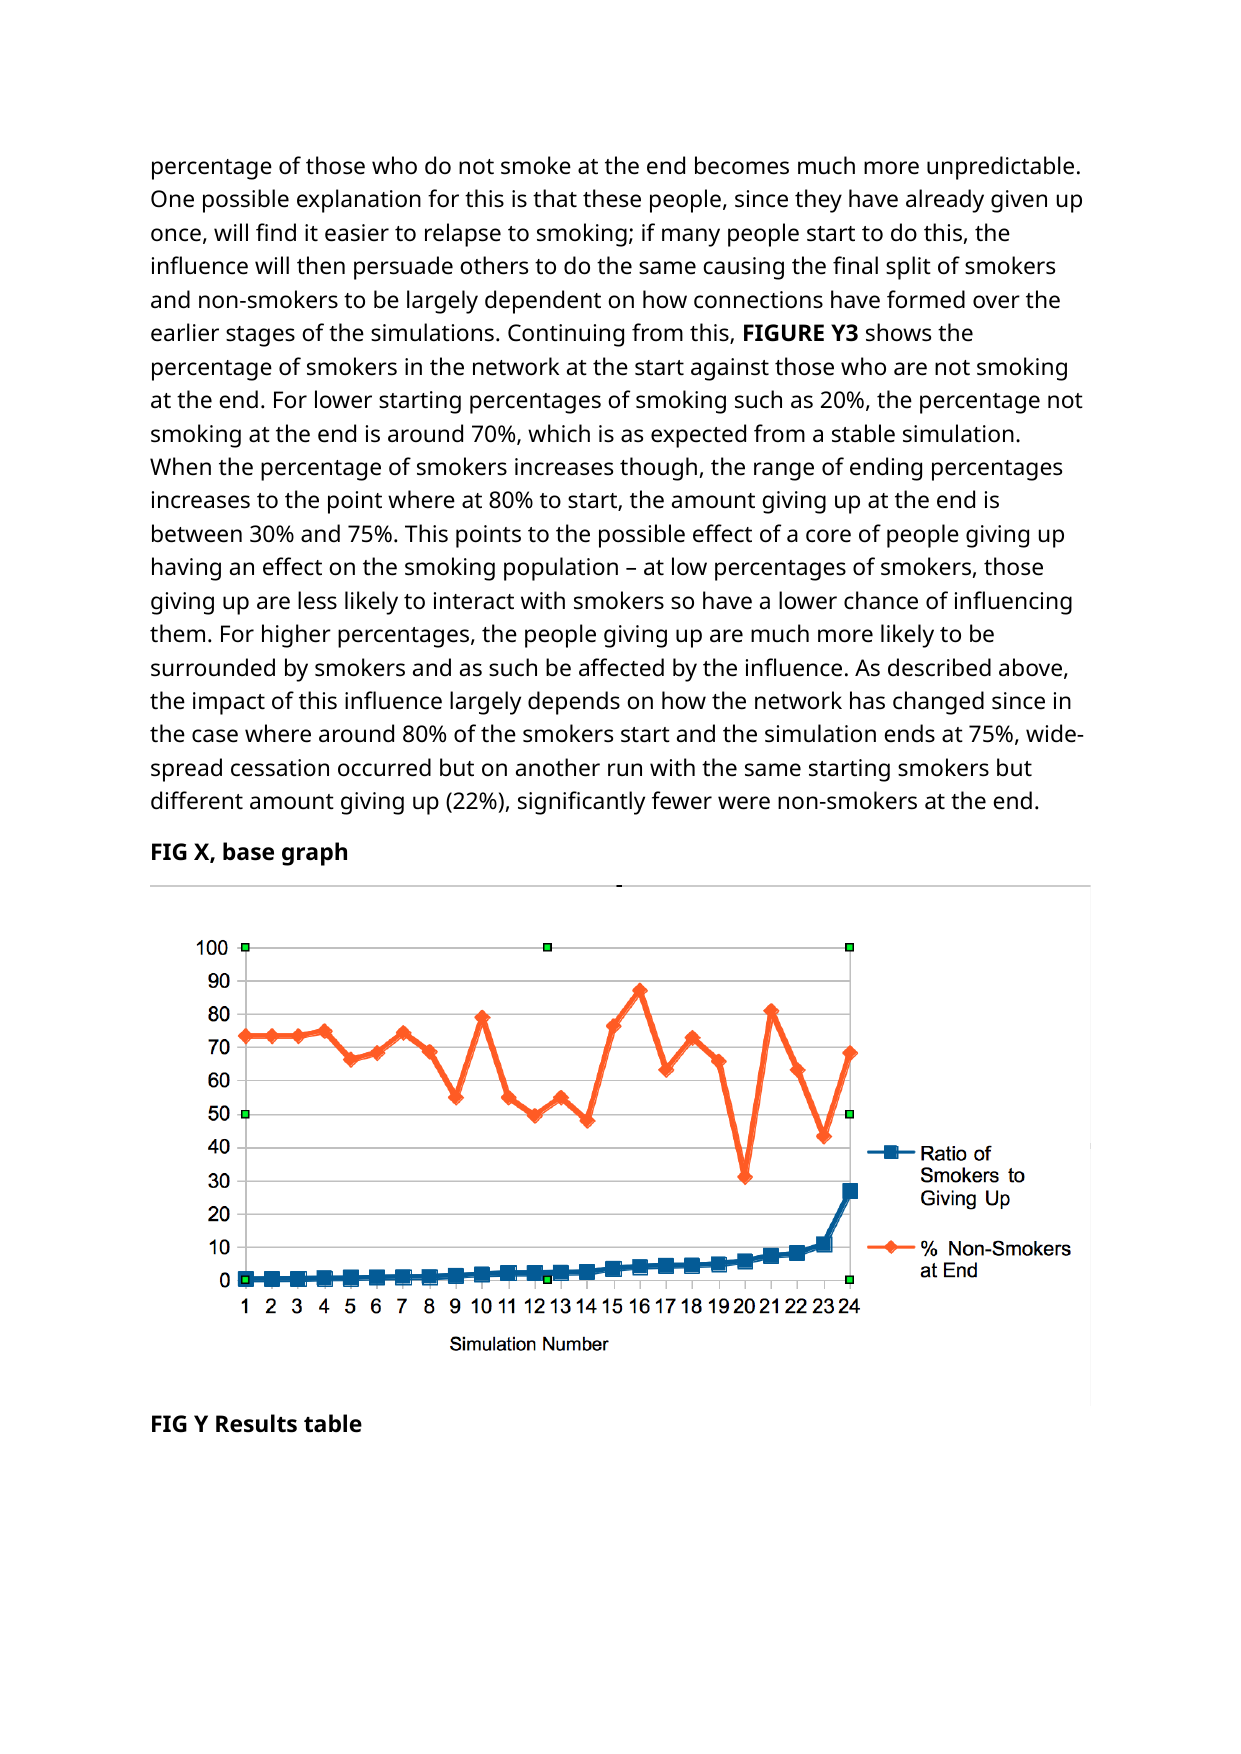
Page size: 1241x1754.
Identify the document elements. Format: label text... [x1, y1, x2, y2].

text FIG Y Results table [150, 1406, 1090, 1439]
text percentage of those who do not smoke at the end becomes much more unpredictable. One possible explanation for this is that these people, since they have already given up once, will find it easier to relapse to smoking; if many people start to do this, the influence will then persuade others to do the same causing the final split of smokers and non-smokers to be largely dependent on how connections have formed over the earlier stages of the simulations. Continuing from this, FIGURE Y3 shows the percentage of smokers in the network at the start against those who are not smoking at the end. For lower starting percentages of smoking such as 20%, the percentage not smoking at the end is around 70%, which is as expected from a stable simulation. When the percentage of smokers increases though, the range of ending percentages increases to the point where at 80% to start, the amount giving up at the end is between 30% and 75%. This points to the possible effect of a core of people giving up having an effect on the smoking population – at low percentages of smokers, those giving up are less likely to interact with smokers so have a lower chance of influencing them. For higher percentages, the people giving up are much more likely to be surrounded by smokers and as such be affected by the influence. As described above, the impact of this influence largely depends on how the network has changed since in the case where around 80% of the smokers start and the simulation ends at 75%, wide-spread cessation occurred but on another run with the same starting smokers but different amount giving up (22%), significantly fewer were non-smokers at the end. [150, 150, 1090, 817]
text FIG X, base graph [150, 835, 1090, 867]
